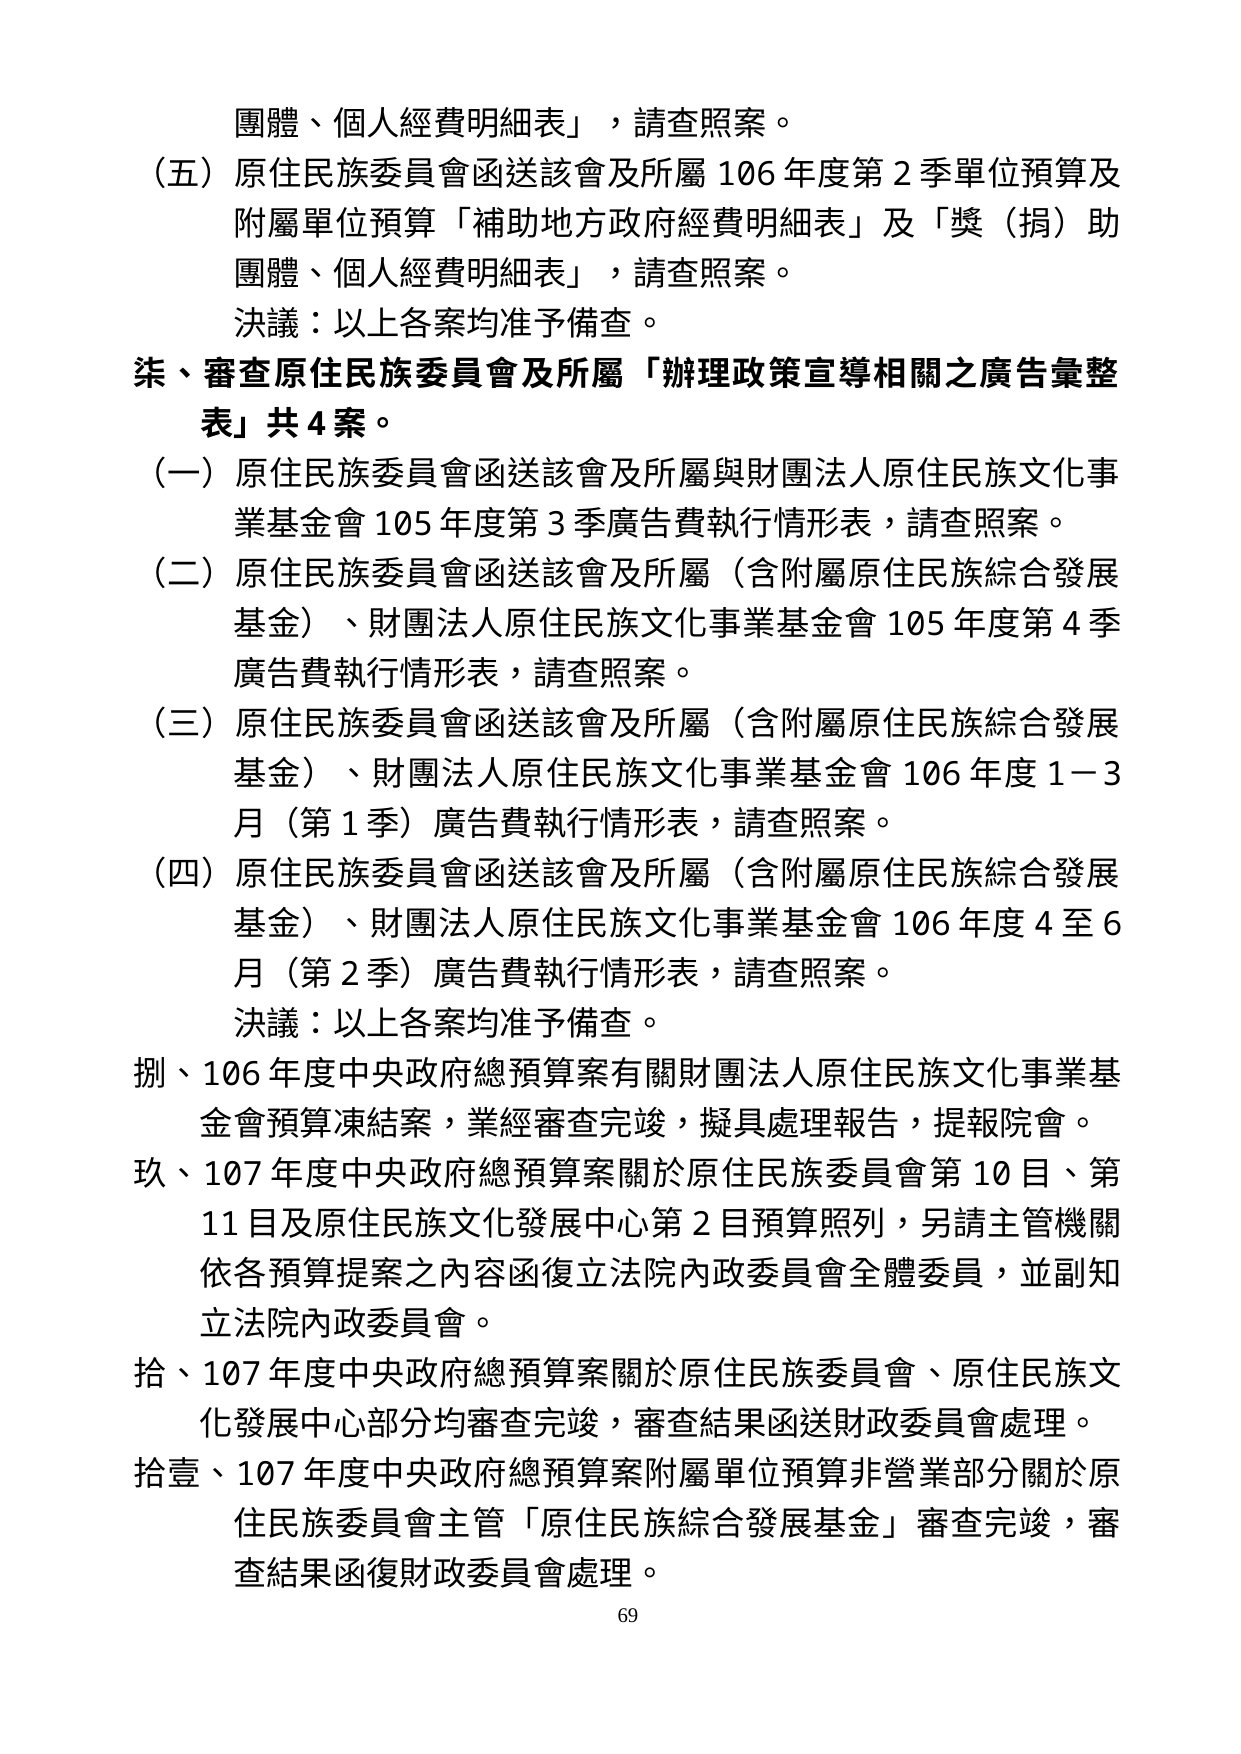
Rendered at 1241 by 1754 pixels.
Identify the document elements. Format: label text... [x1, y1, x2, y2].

text 拾、107年度中央政府總預算案關於原住民族委員會、原住民族文化發展中心部分均審查完竣，審查結果函送財政委員會處理。 [133, 1346, 1122, 1446]
text （五）原住民族委員會函送該會及所屬106年度第2季單位預算及附屬單位預算「補助地方政府經費明細表」及「獎（捐）助團體、個人經費明細表」，請查照案。 [133, 146, 1122, 296]
text （一）原住民族委員會函送該會及所屬與財團法人原住民族文化事業基金會105年度第3季廣告費執行情形表，請查照案。 [133, 446, 1122, 546]
text 捌、106年度中央政府總預算案有關財團法人原住民族文化事業基金會預算凍結案，業經審查完竣，擬具處理報告，提報院會。 [133, 1046, 1122, 1146]
text 柒、審查原住民族委員會及所屬「辦理政策宣導相關之廣告彙整表」共4案。 [133, 346, 1122, 446]
text 決議：以上各案均准予備查。 [233, 296, 1122, 346]
text 拾壹、107年度中央政府總預算案附屬單位預算非營業部分關於原住民族委員會主管「原住民族綜合發展基金」審查完竣，審查結果函復財政委員會處理。 [133, 1446, 1122, 1596]
text （四）原住民族委員會函送該會及所屬（含附屬原住民族綜合發展基金）、財團法人原住民族文化事業基金會106年度4至6月（第2季）廣告費執行情形表，請查照案。 [133, 846, 1122, 996]
text （三）原住民族委員會函送該會及所屬（含附屬原住民族綜合發展基金）、財團法人原住民族文化事業基金會106年度1－3月（第1季）廣告費執行情形表，請查照案。 [133, 696, 1122, 846]
text 玖、107年度中央政府總預算案關於原住民族委員會第10目、第11目及原住民族文化發展中心第2目預算照列，另請主管機關依各預算提案之內容函復立法院內政委員會全體委員，並副知立法院內政委員會。 [133, 1146, 1122, 1346]
text 團體、個人經費明細表」，請查照案。 [133, 96, 1122, 146]
text 決議：以上各案均准予備查。 [233, 996, 1122, 1046]
text （二）原住民族委員會函送該會及所屬（含附屬原住民族綜合發展基金）、財團法人原住民族文化事業基金會105年度第4季廣告費執行情形表，請查照案。 [133, 546, 1122, 696]
